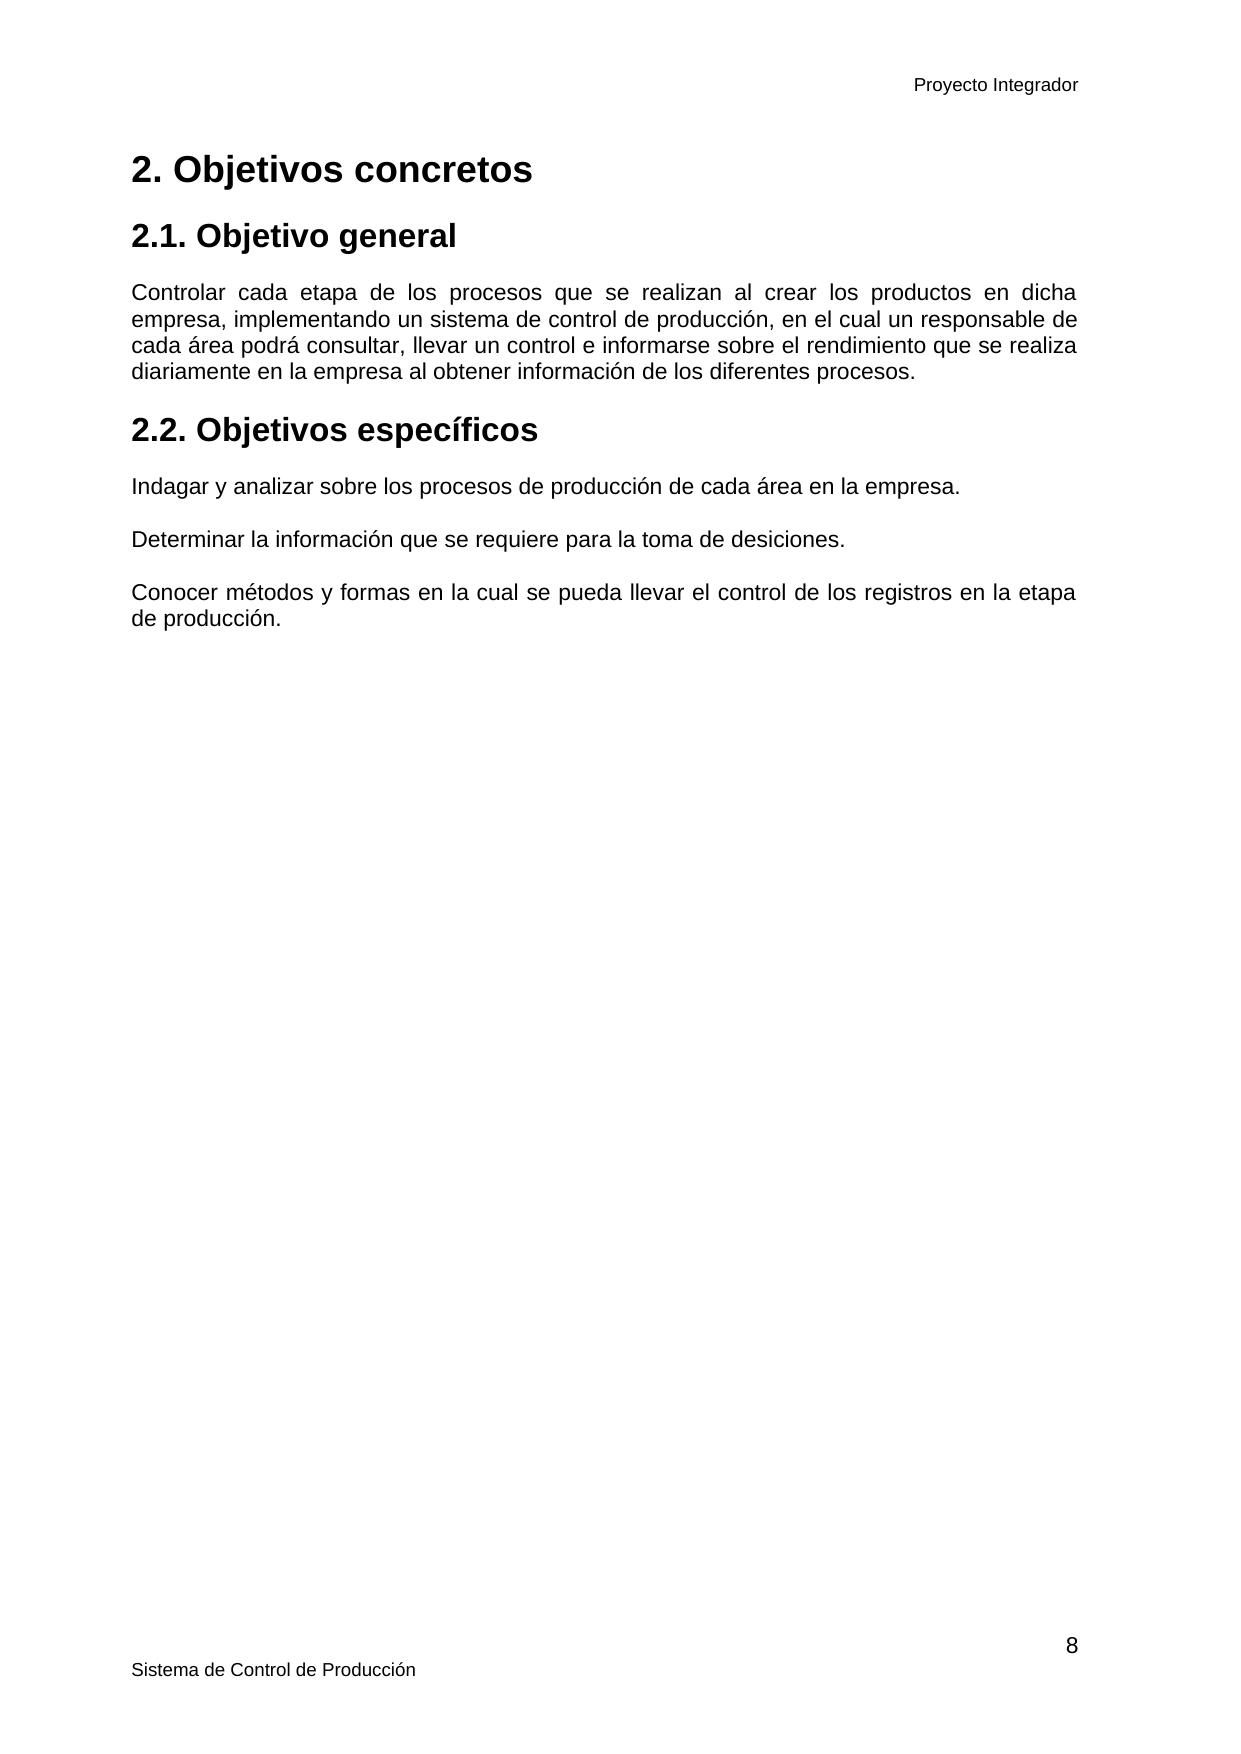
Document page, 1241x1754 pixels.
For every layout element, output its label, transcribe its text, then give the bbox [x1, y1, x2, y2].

text Conocer métodos y formas en la cual se pueda llevar el control de los registros en la etapa de producción. [131, 578, 1078, 631]
subtitle 2.1. Objetivo general [131, 216, 1078, 254]
text Controlar cada etapa de los procesos que se realizan al crear los productos en dicha empresa, implementando un sistema de control de producción, en el cual un responsable de cada área podrá consultar, llevar un control e informarse sobre el rendimiento que se realiza diariamente en la empresa al obtener información de los diferentes procesos. [131, 279, 1078, 385]
text Determinar la información que se requiere para la toma de desiciones. [131, 526, 1078, 552]
subtitle 2. Objetivos concretos [131, 148, 1078, 191]
text Indagar y analizar sobre los procesos de producción de cada área en la empresa. [131, 473, 1078, 499]
subtitle 2.2. Objetivos específicos [131, 410, 1078, 448]
